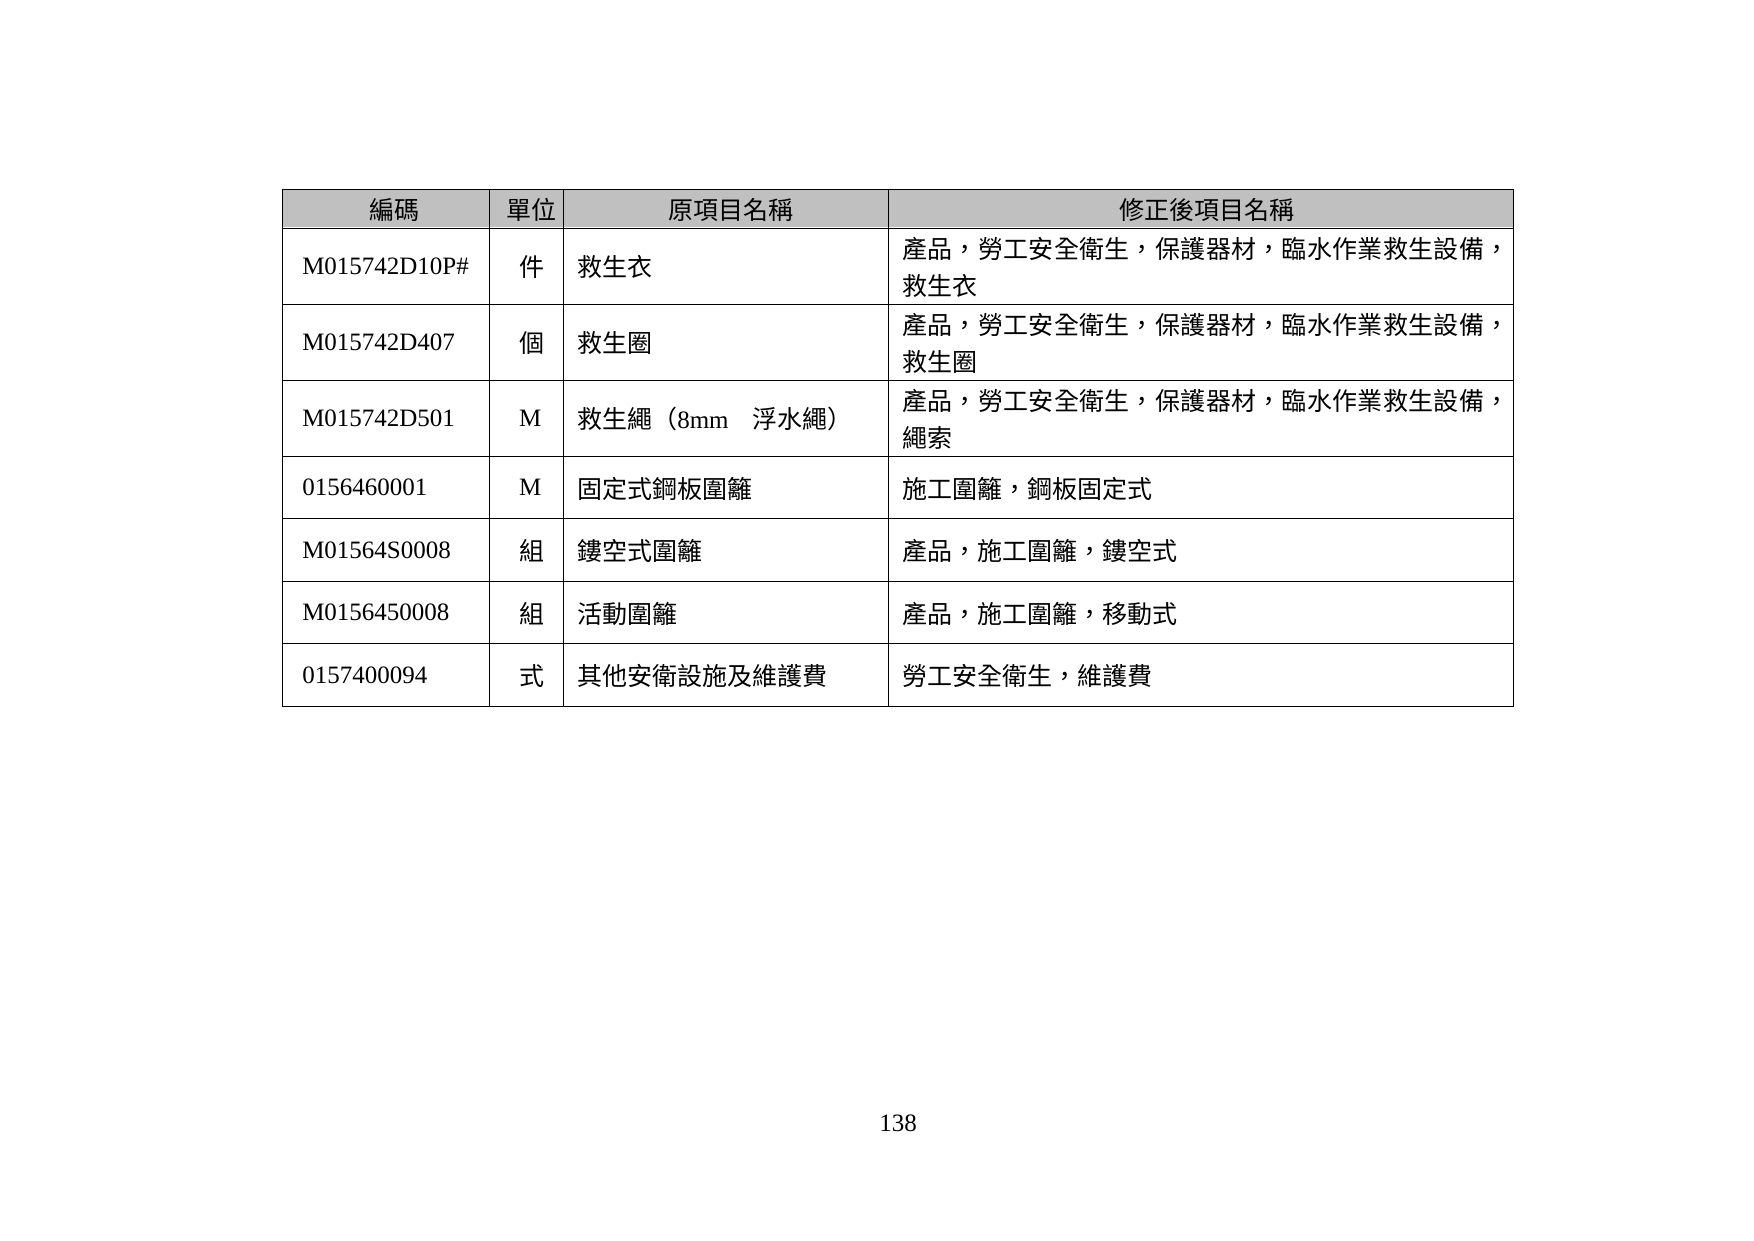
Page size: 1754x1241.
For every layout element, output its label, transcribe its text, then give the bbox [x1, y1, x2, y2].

table_cell 活動圍籬 [564, 582, 888, 643]
table_cell 固定式鋼板圍籬 [564, 457, 888, 518]
table_cell 救生衣 [564, 229, 888, 303]
table_cell Μ [490, 457, 563, 518]
table_cell M01564S0008 [283, 519, 489, 581]
table_cell 產品，施工圍籬，鏤空式 [889, 519, 1513, 581]
table_cell 其他安衛設施及維護費 [564, 644, 888, 706]
table_cell M015742D501 [283, 381, 489, 456]
table_cell M015742D10P# [283, 229, 489, 303]
table_cell 救生圈 [564, 305, 888, 379]
table_cell 式 [490, 644, 563, 706]
table_cell 0157400094 [283, 644, 489, 706]
table_cell 勞工安全衛生，維護費 [889, 644, 1513, 706]
table_cell 組 [490, 582, 563, 643]
table_header 編碼 [283, 190, 489, 227]
table_cell 產品，施工圍籬，移動式 [889, 582, 1513, 643]
table_cell 鏤空式圍籬 [564, 519, 888, 581]
table_cell Μ [490, 381, 563, 456]
table_cell 件 [490, 229, 563, 303]
table_header 原項目名稱 [564, 190, 888, 227]
table_cell 產品，勞工安全衛生，保護器材，臨水作業救生設備，救生圈 [889, 305, 1513, 379]
table_cell 0156460001 [283, 457, 489, 518]
table_cell M0156450008 [283, 582, 489, 643]
table_header 修正後項目名稱 [889, 190, 1513, 227]
table_header 單位 [490, 190, 563, 227]
table_cell M015742D407 [283, 305, 489, 379]
table_cell 組 [490, 519, 563, 581]
table_cell 個 [490, 305, 563, 379]
table_cell 產品，勞工安全衛生，保護器材，臨水作業救生設備，救生衣 [889, 229, 1513, 303]
table_cell 產品，勞工安全衛生，保護器材，臨水作業救生設備，繩索 [889, 381, 1513, 456]
table_cell 施工圍籬，鋼板固定式 [889, 457, 1513, 518]
table_cell 救生繩（8mm浮水繩） [564, 381, 888, 456]
